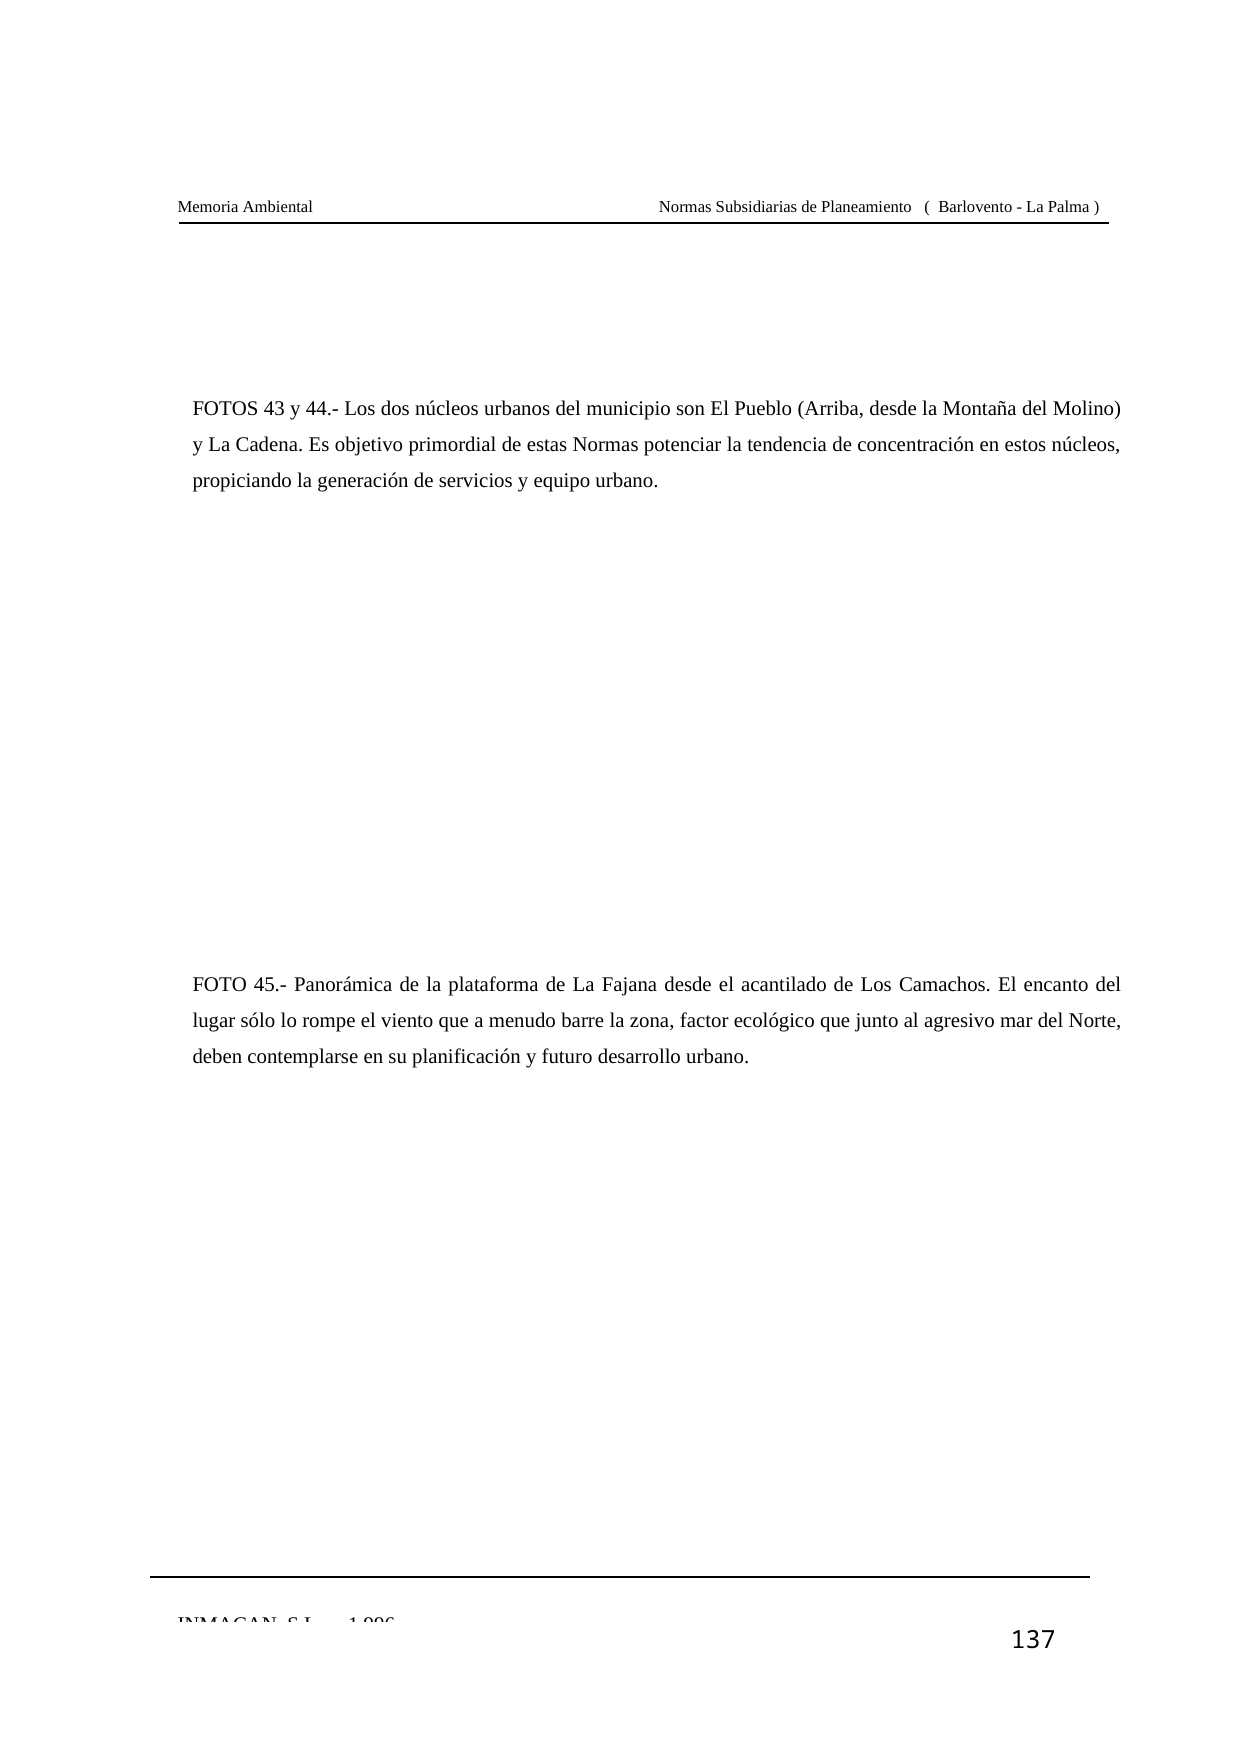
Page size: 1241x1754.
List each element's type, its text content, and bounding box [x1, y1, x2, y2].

text FOTO 45.- Panorámica de la plataforma de La Fajana desde el acantilado de Los Camachos. El encanto del lugar sólo lo rompe el viento que a menudo barre la zona, factor ecológico que junto al agresivo mar del Norte, deben contemplarse en su planificación y futuro desarrollo urbano. [192, 972, 1122, 1068]
text FOTOS 43 y 44.- Los dos núcleos urbanos del municipio son El Pueblo (Arriba, desde la Montaña del Molino) y La Cadena. Es objetivo primordial de estas Normas potenciar la tendencia de concentración en estos núcleos, propiciando la generación de servicios y equipo urbano. [192, 396, 1122, 492]
